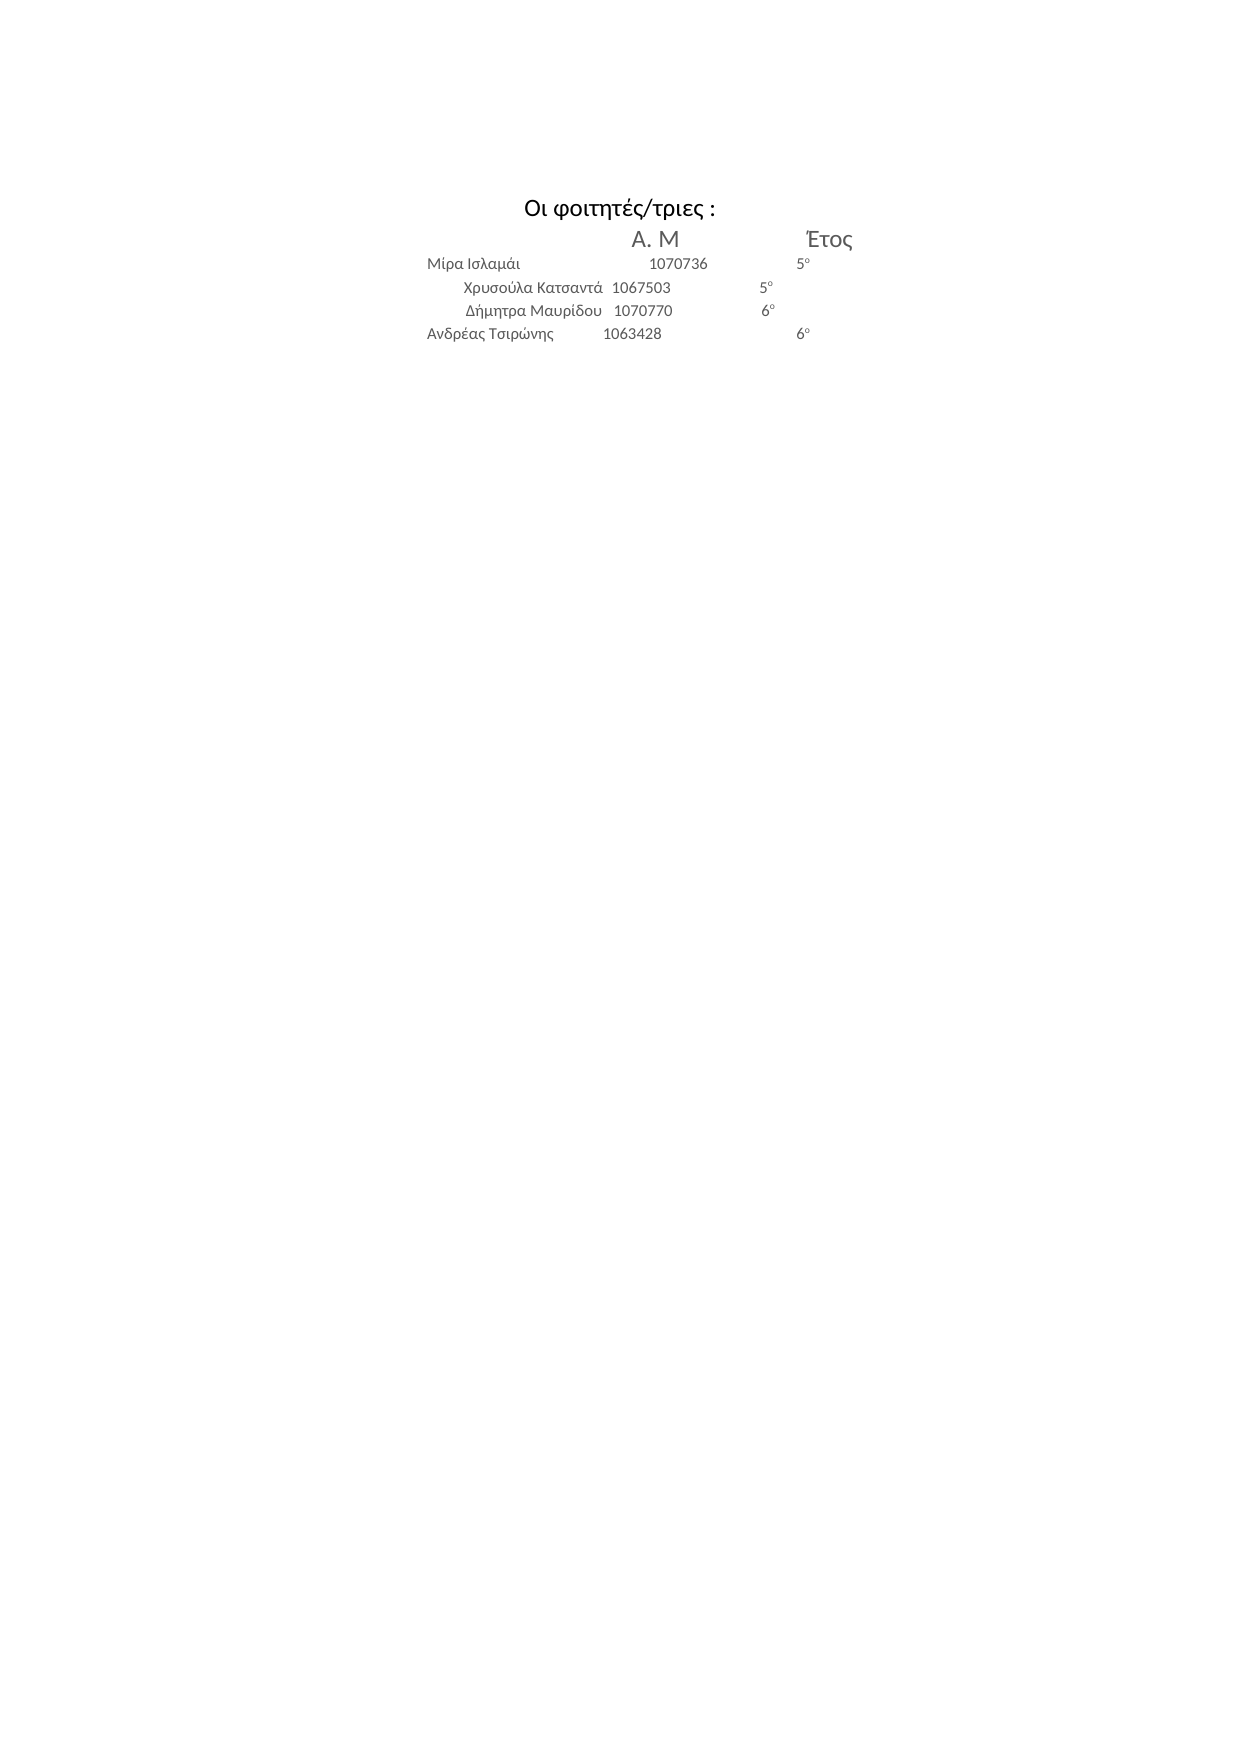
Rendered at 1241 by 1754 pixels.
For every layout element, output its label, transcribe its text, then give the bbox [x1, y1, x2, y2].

text Α. Μ Έτος [118, 223, 1122, 254]
text Χρυσούλα Κατσαντά 1067503 5ο [118, 277, 1122, 297]
text Δήμητρα Μαυρίδου 1070770 6ο [118, 300, 1122, 321]
text Οι φοιτητές/τριες : [118, 193, 1122, 223]
text Μίρα Ισλαμάι 1070736 5ο [118, 254, 1122, 274]
text Ανδρέας Τσιρώνης 1063428 6ο [118, 324, 1122, 344]
